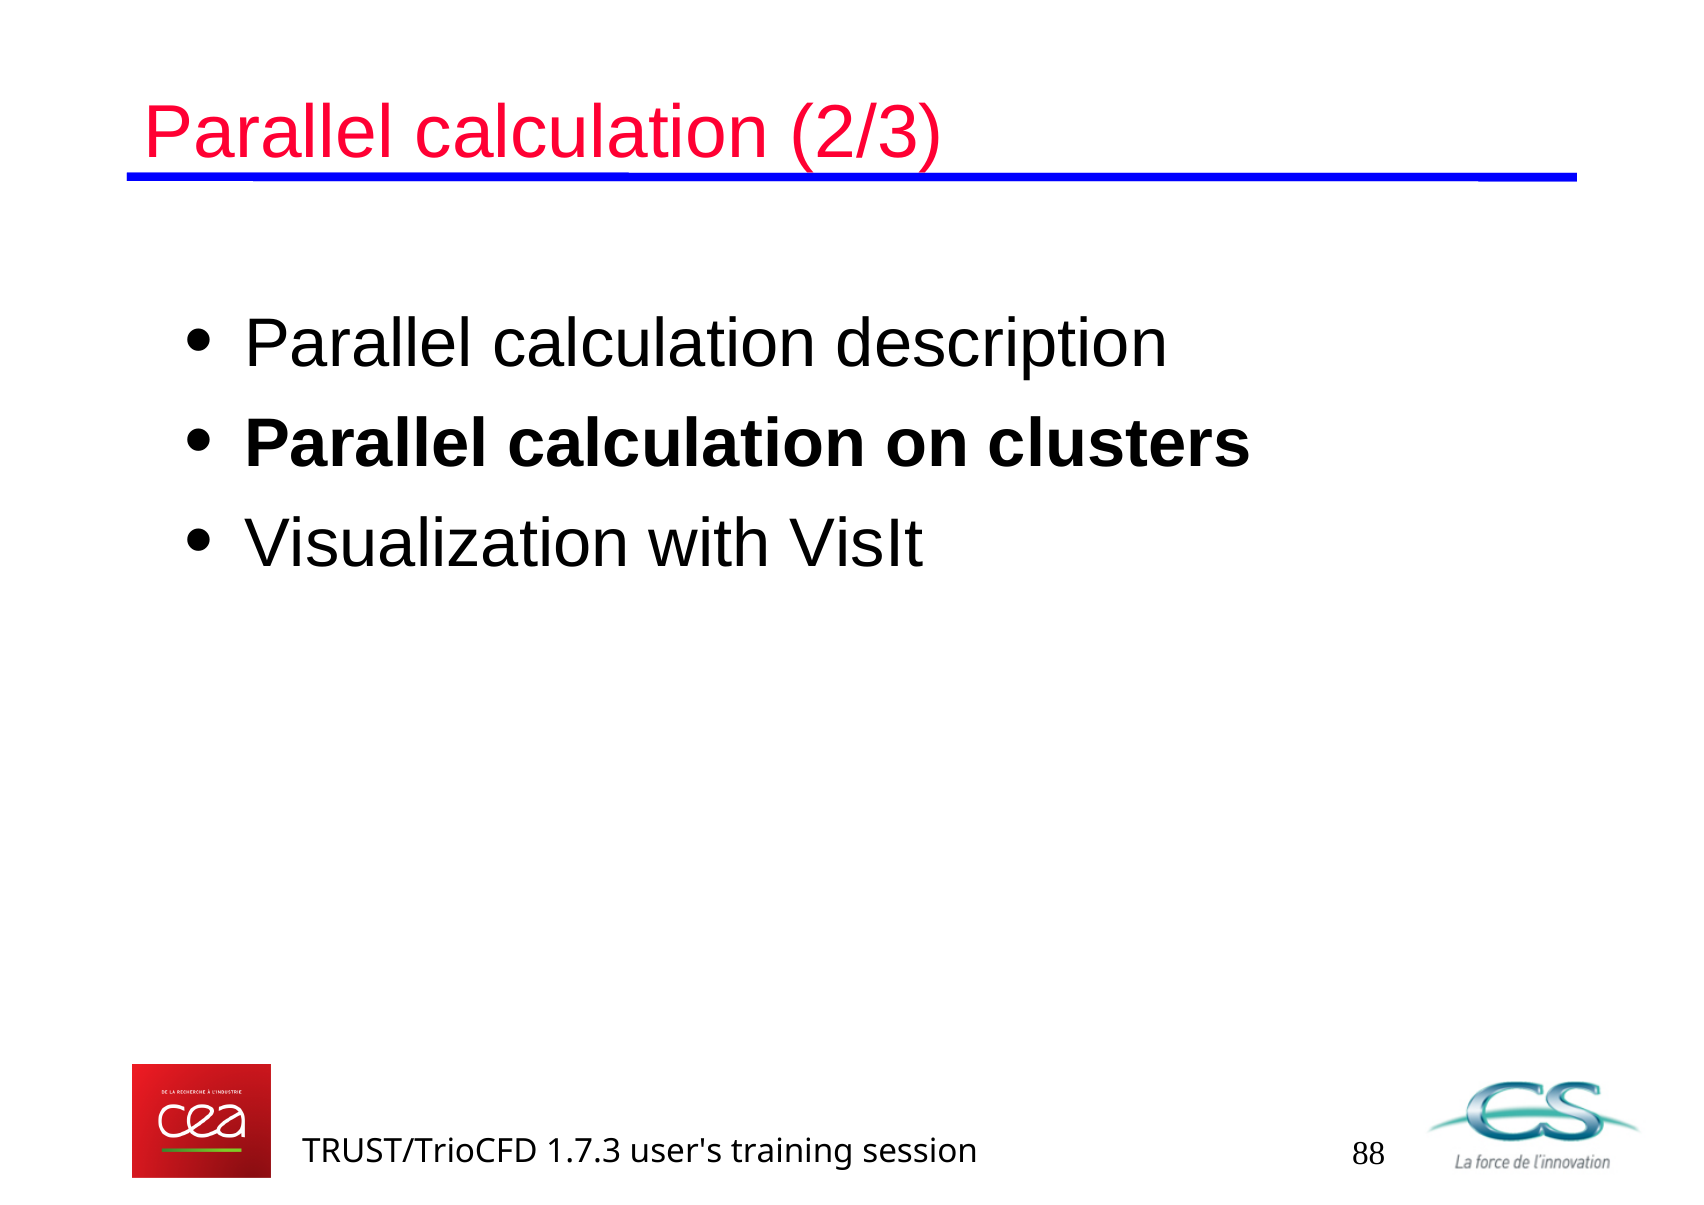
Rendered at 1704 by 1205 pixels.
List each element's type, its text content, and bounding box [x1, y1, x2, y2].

title Parallel calculation (2/3) [127, 39, 1661, 215]
list Parallel calculation description Parallel calculation on clusters Visualization with VisIt [169, 290, 1310, 902]
picture [132, 1064, 271, 1178]
picture [1423, 1072, 1648, 1179]
